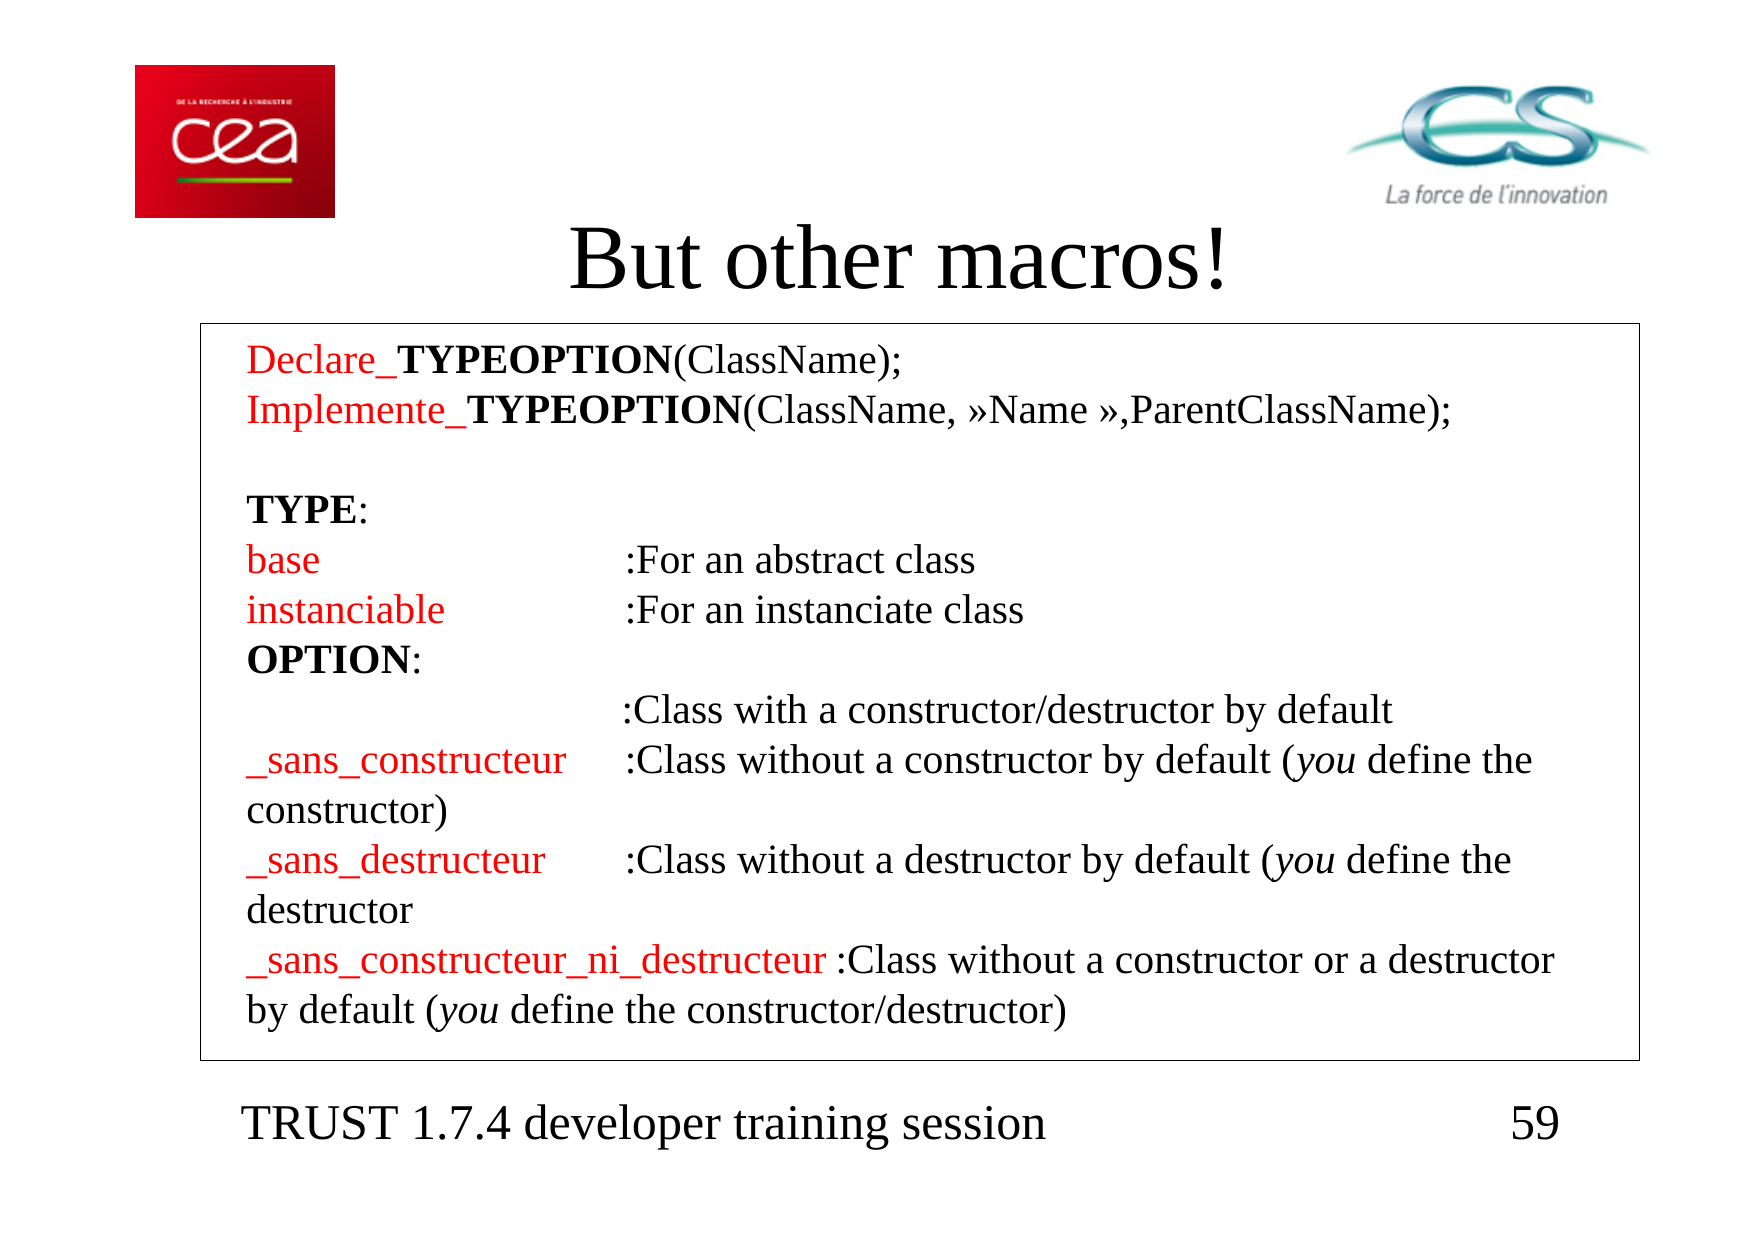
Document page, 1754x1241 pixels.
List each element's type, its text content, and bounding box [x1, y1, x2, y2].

text_box Declare_TYPEOPTION(ClassName); Implemente_TYPEOPTION(ClassName, »Name »,ParentClassName); TYPE: base :For an abstract class instanciable :For an instanciate class OPTION: :Class with a constructor/destructor by default _sans_constructeur :Class without a constructor by default (you define the constructor) _sans_destructeur :Class without a destructor by default (you define the destructor _sans_constructeur_ni_destructeur :Class without a constructor or a destructor by default (you define the constructor/destructor) [231, 1061, 1581, 1140]
title But other macros! [225, 158, 1577, 323]
picture [1340, 73, 1662, 218]
text_box Declare_TYPEOPTION(ClassName); Implemente_TYPEOPTION(ClassName, »Name »,ParentClassName); TYPE: base :For an abstract class instanciable :For an instanciate class OPTION: :Class with a constructor/destructor by default _sans_constructeur :Class without a constructor by default (you define the constructor) _sans_destructeur :Class without a destructor by default (you define the destructor _sans_constructeur_ni_destructeur :Class without a constructor or a destructor by default (you define the constructor/destructor) [231, 324, 1581, 1060]
picture [135, 65, 335, 218]
